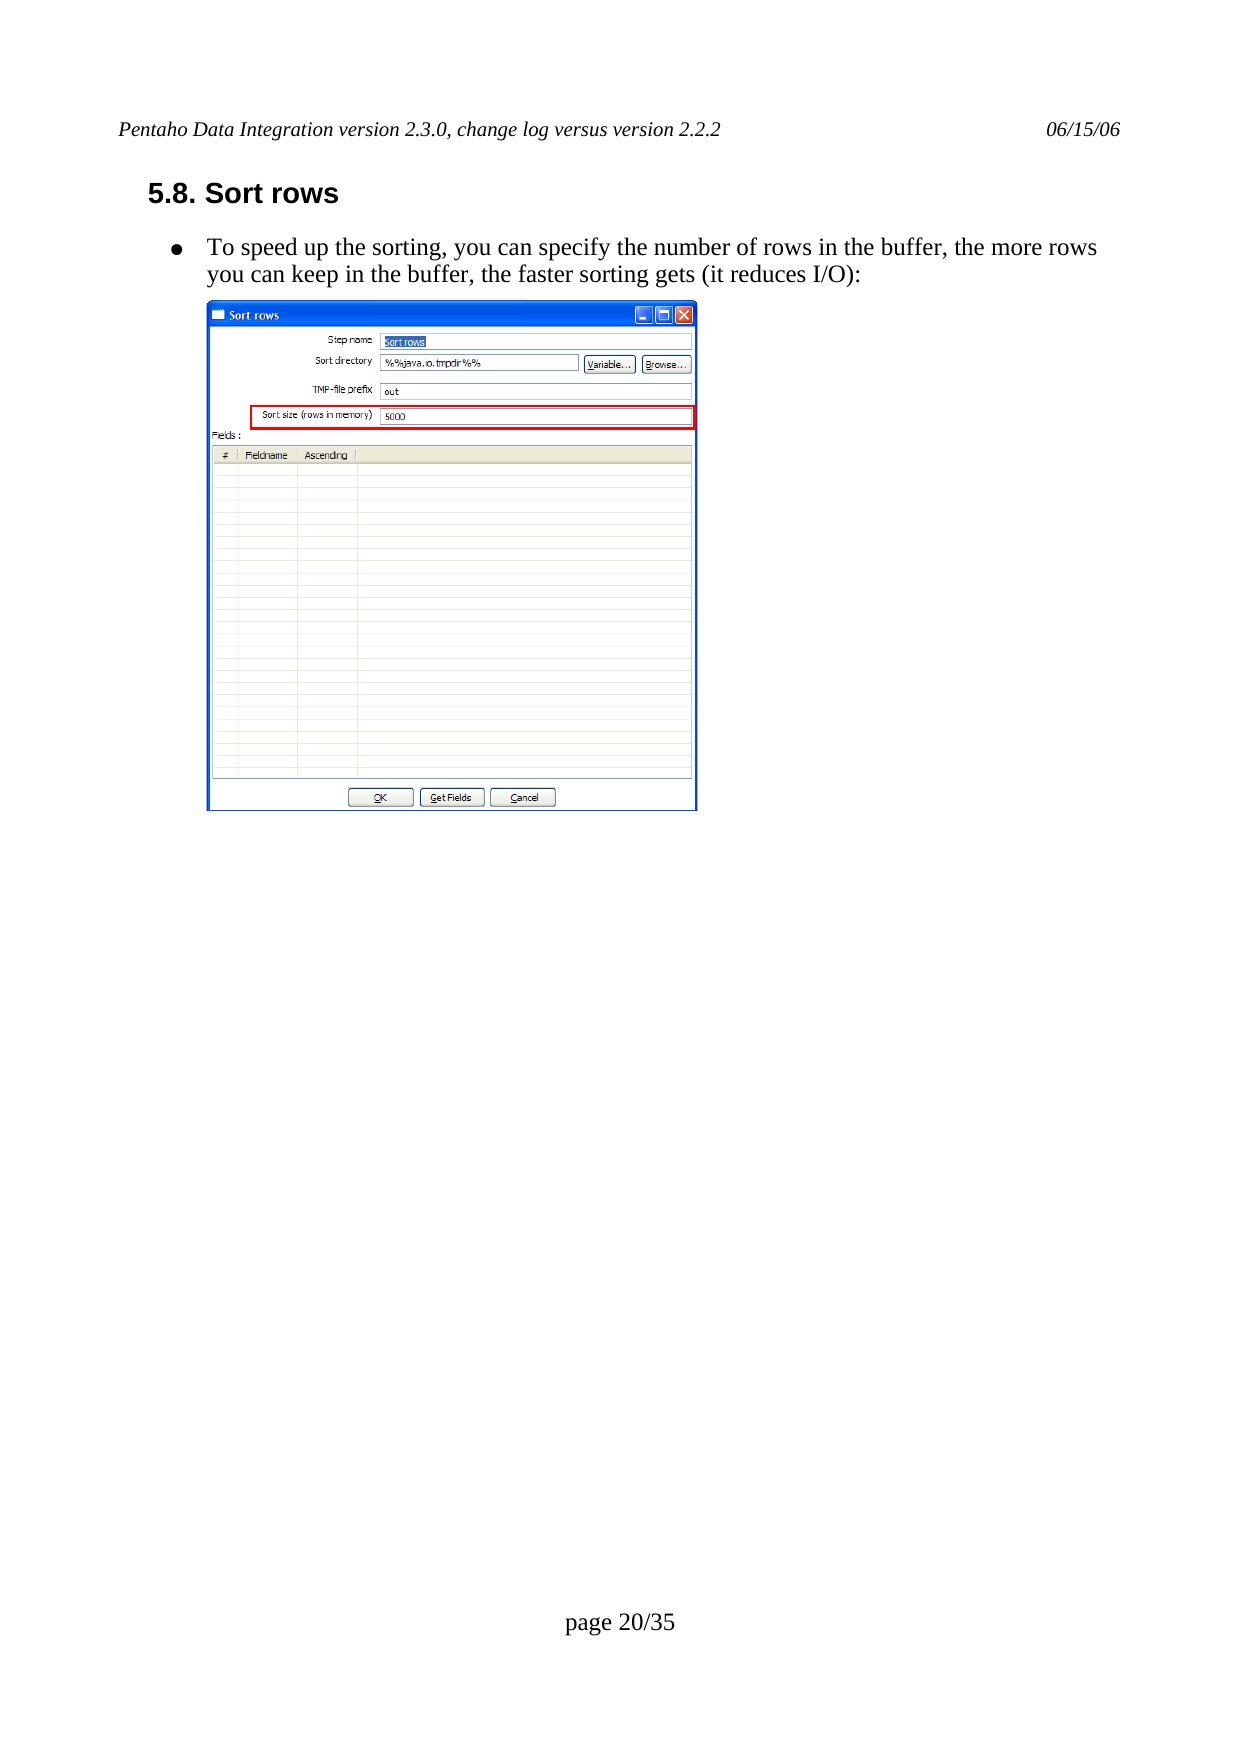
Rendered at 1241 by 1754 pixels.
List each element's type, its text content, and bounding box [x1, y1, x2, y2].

list To speed up the sorting, you can specify the number of rows in the buffer, the more rows you can keep in the buffer, the faster sorting gets (it reduces I/O): [207, 233, 1122, 288]
subtitle Sort rows [148, 177, 1122, 209]
